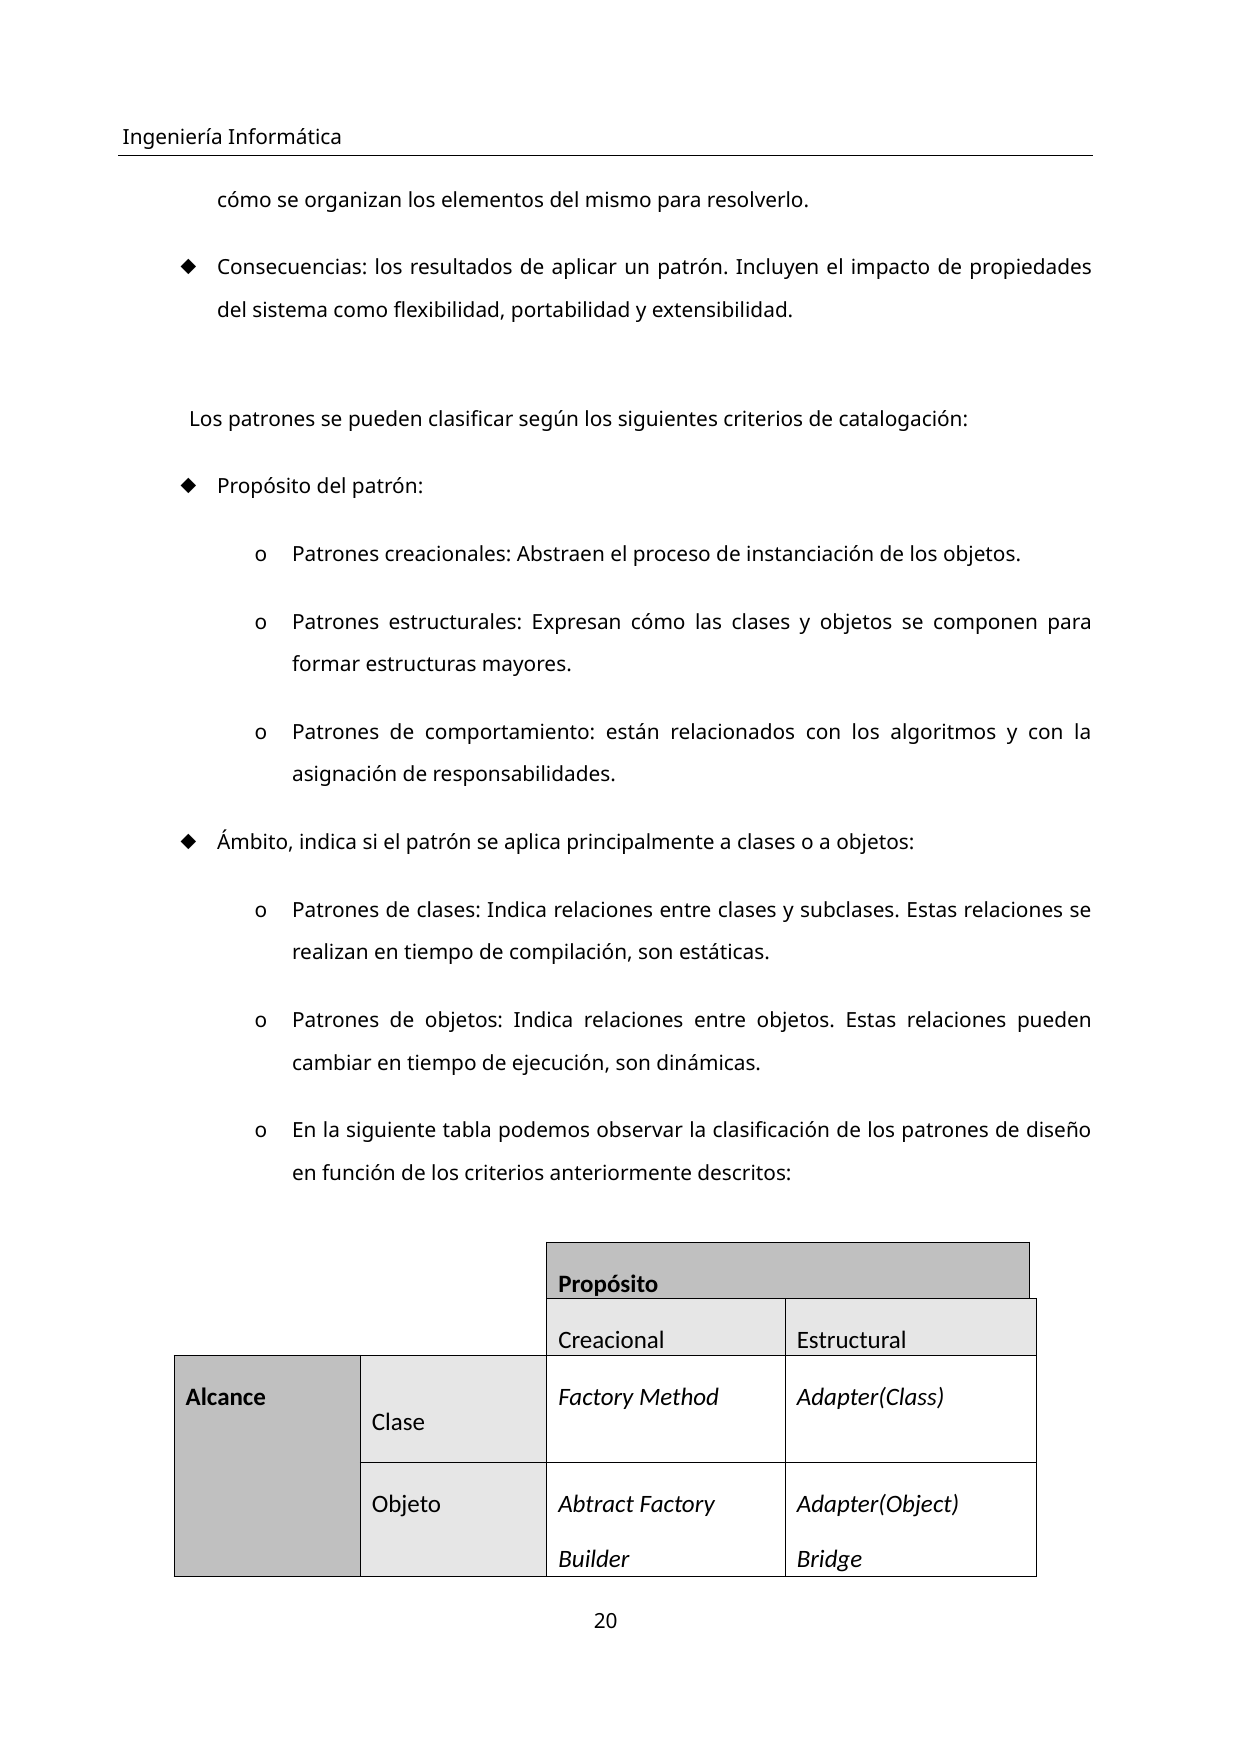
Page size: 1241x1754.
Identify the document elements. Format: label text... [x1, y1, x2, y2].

table_cell Alcance [175, 1356, 360, 1576]
table_cell Adapter(Class) [786, 1356, 1036, 1462]
table_header Propósito [547, 1243, 1029, 1298]
text Los patrones se pueden clasificar según los siguientes criterios de catalogación: [118, 404, 1093, 432]
table_cell Abtract Factory Builder [547, 1463, 785, 1576]
list Consecuencias: los resultados de aplicar un patrón. Incluyen el impacto de propiedades del sistema como flexibilidad, portabilidad y extensibilidad. [179, 252, 1093, 323]
table_cell Adapter(Object) Bridge [786, 1463, 1036, 1576]
list Patrones creacionales: Abstraen el proceso de instanciación de los objetos. [254, 539, 1093, 568]
table_header [1030, 1242, 1037, 1298]
list Patrones de clases: Indica relaciones entre clases y subclases. Estas relaciones se realizan en tiempo de compilación, son estáticas. [254, 895, 1093, 966]
list En la siguiente tabla podemos observar la clasificación de los patrones de diseño en función de los criterios anteriormente descritos: [254, 1115, 1093, 1186]
list Ámbito, indica si el patrón se aplica principalmente a clases o a objetos: [179, 827, 1093, 856]
list Patrones de objetos: Indica relaciones entre objetos. Estas relaciones pueden cambiar en tiempo de ejecución, son dinámicas. [254, 1005, 1093, 1076]
table_cell Creacional [547, 1299, 785, 1355]
table_cell Factory Method [547, 1356, 785, 1462]
list Propósito del patrón: [179, 472, 1093, 500]
table_cell Estructural [786, 1299, 1036, 1355]
table_header [174, 1242, 546, 1355]
list Patrones estructurales: Expresan cómo las clases y objetos se componen para formar estructuras mayores. [254, 607, 1093, 678]
list cómo se organizan los elementos del mismo para resolverlo. [179, 185, 1093, 213]
table_cell Clase [361, 1356, 546, 1462]
list Patrones de comportamiento: están relacionados con los algoritmos y con la asignación de responsabilidades. [254, 717, 1093, 788]
table_cell Objeto [361, 1463, 546, 1576]
